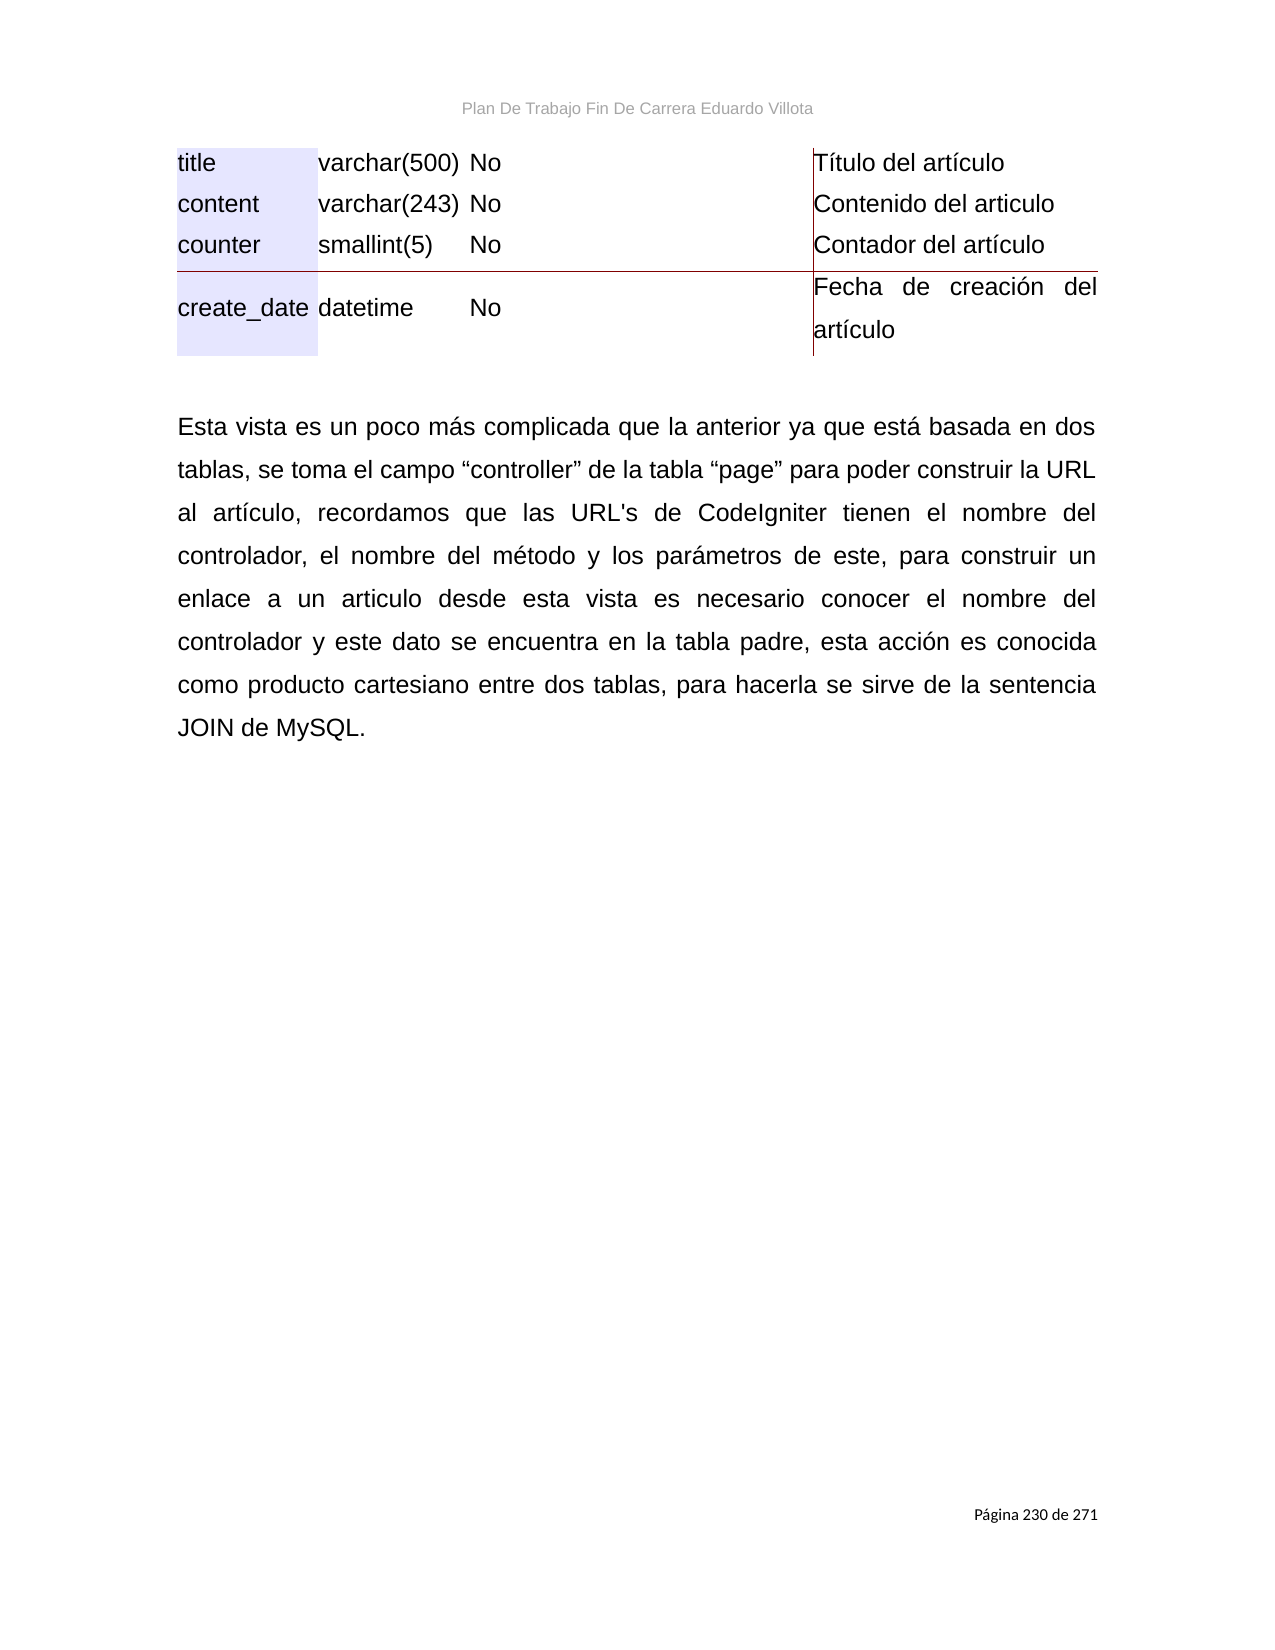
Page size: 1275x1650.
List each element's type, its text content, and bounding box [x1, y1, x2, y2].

table_cell No [469, 272, 537, 356]
table_cell No [469, 230, 537, 271]
table_cell create_date [177, 272, 318, 356]
table_cell Contador del artículo [814, 230, 1097, 271]
text Esta vista es un poco más complicada que la anterior ya que está basada en dos tablas, se toma el campo “controller” de la tabla “page” para poder construir la URL al artículo, recordamos que las URL's de CodeIgniter tienen el nombre del controlador, el nombre del método y los parámetros de este, para construir un enlace a un articulo desde esta vista es necesario conocer el nombre del controlador y este dato se encuentra en la tabla padre, esta acción es conocida como producto cartesiano entre dos tablas, para hacerla se sirve de la sentencia JOIN de MySQL. [177, 411, 1098, 742]
table_cell varchar(500) [318, 148, 469, 189]
table_cell varchar(243) [318, 189, 469, 230]
table_cell datetime [318, 272, 469, 356]
table_cell [537, 148, 813, 189]
table_cell No [469, 189, 537, 230]
table_cell content [177, 189, 318, 230]
table_cell [537, 189, 813, 230]
table_cell title [177, 148, 318, 189]
table_cell No [469, 148, 537, 189]
table_cell counter [177, 230, 318, 271]
table_cell smallint(5) [318, 230, 469, 271]
table_cell Fecha de creación del artículo [814, 272, 1097, 356]
table_cell [537, 272, 813, 356]
table_cell [537, 230, 813, 271]
table_cell Título del artículo [814, 148, 1097, 189]
table_cell Contenido del articulo [814, 189, 1097, 230]
